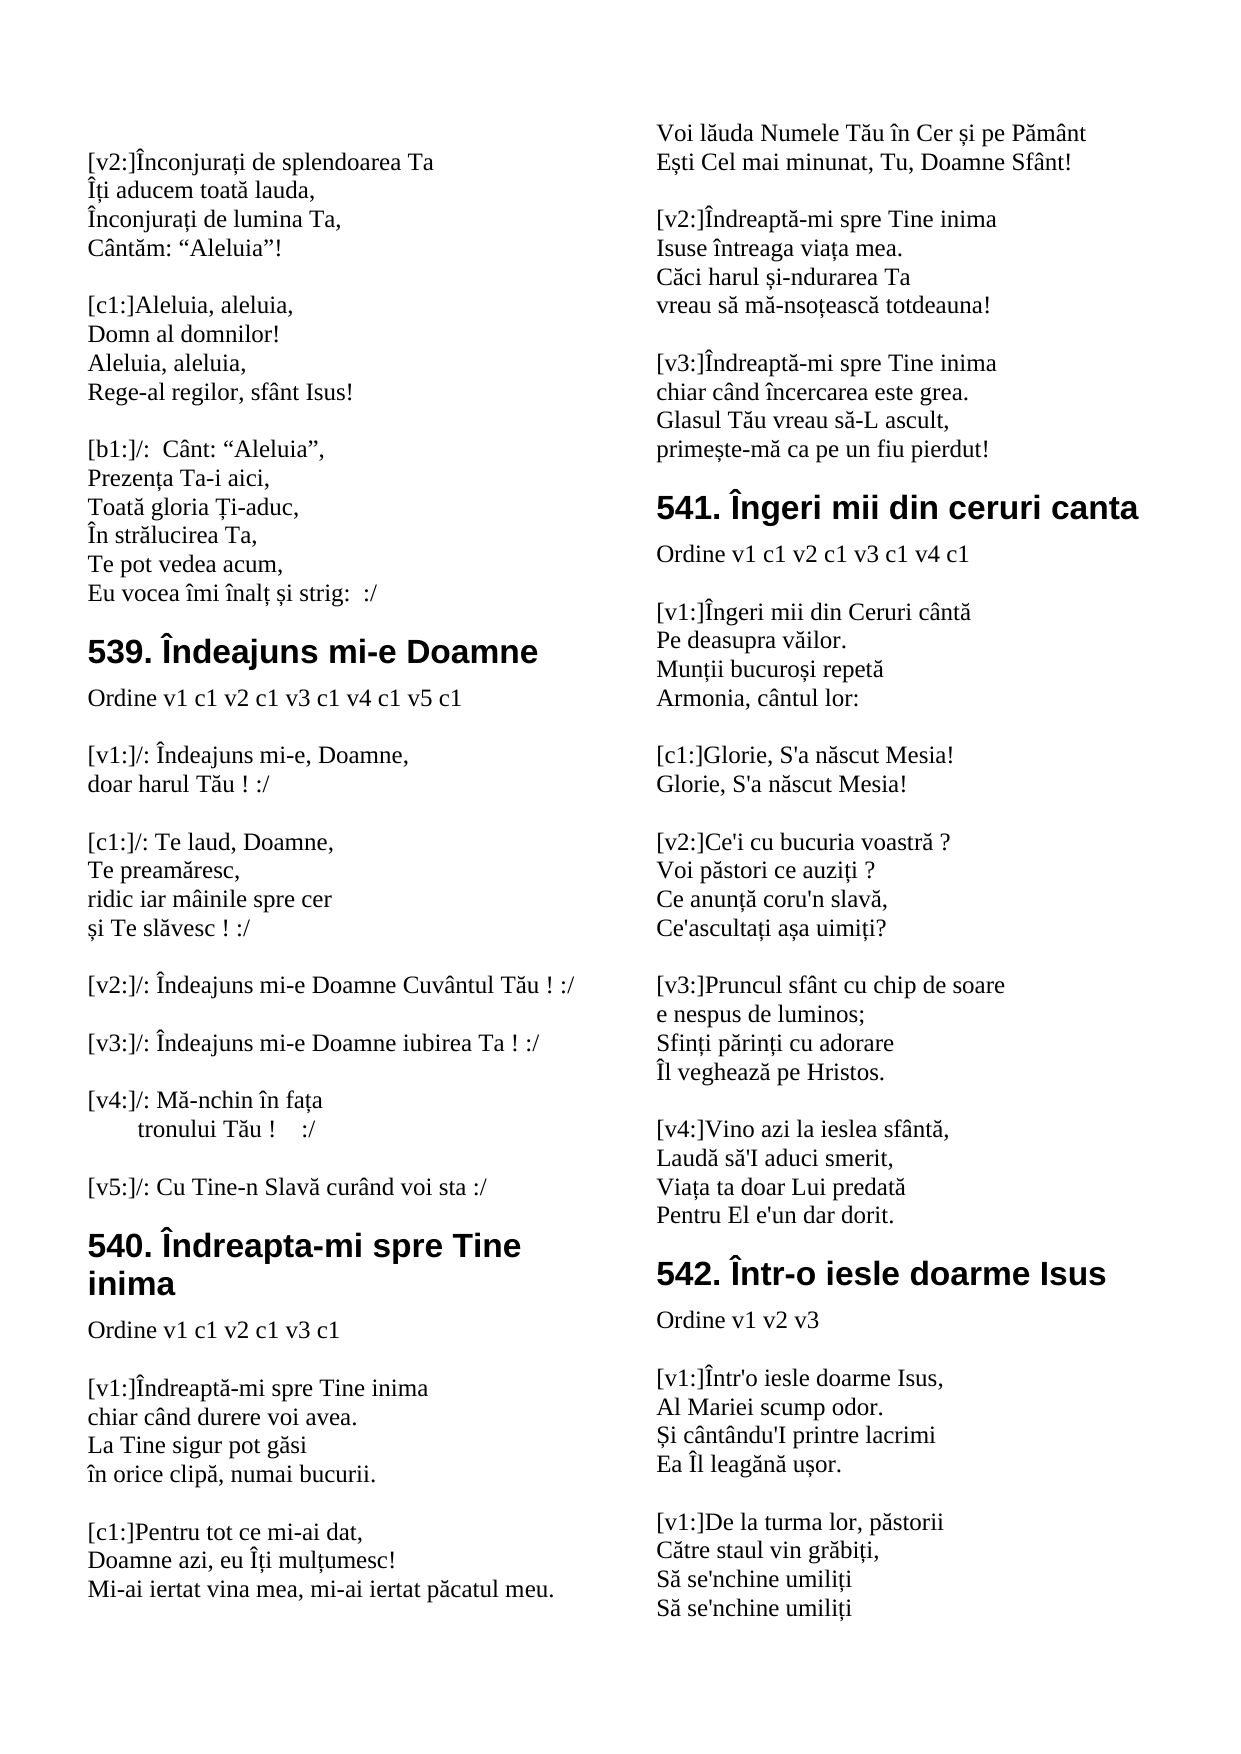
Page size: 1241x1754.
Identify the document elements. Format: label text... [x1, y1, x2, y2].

subtitle 539. Îndeajuns mi-e Doamne [87, 632, 597, 671]
subtitle 541. Îngeri mii din ceruri canta [656, 488, 1166, 527]
text Ordine v1 v2 v3 [v1:]Într'o iesle doarme Isus, Al Mariei scump odor. Și cântându'I printre lacrimi Ea Îl leagănă ușor. [v1:]De la turma lor, păstorii Către staul vin grăbiți, Să se'nchine umiliți Să se'nchine umiliți [656, 1305, 1166, 1622]
subtitle 540. Îndreapta-mi spre Tine inima [87, 1226, 597, 1303]
subtitle 542. Într-o iesle doarme Isus [656, 1254, 1166, 1293]
text [v2:]Înconjurați de splendoarea Ta Îți aducem toată lauda, Înconjurați de lumina Ta, Cântăm: “Aleluia”! [c1:]Aleluia, aleluia, Domn al domnilor! Aleluia, aleluia, Rege-al regilor, sfânt Isus! [b1:]/: Cânt: “Aleluia”, Prezența Ta-i aici, Toată gloria Ți-aduc, În strălucirea Ta, Te pot vedea acum, Eu vocea îmi înalț și strig: :/ [87, 118, 597, 607]
text Ordine v1 c1 v2 c1 v3 c1 v4 c1 [v1:]Îngeri mii din Ceruri cântă Pe deasupra văilor. Munții bucuroși repetă Armonia, cântul lor: [c1:]Glorie, S'a născut Mesia! Glorie, S'a născut Mesia! [v2:]Ce'i cu bucuria voastră ? Voi păstori ce auziți ? Ce anunță coru'n slavă, Ce'ascultați așa uimiți? [v3:]Pruncul sfânt cu chip de soare e nespus de luminos; Sfinți părinți cu adorare Îl veghează pe Hristos. [v4:]Vino azi la ieslea sfântă, Laudă să'I aduci smerit, Viața ta doar Lui predată Pentru El e'un dar dorit. [656, 539, 1166, 1229]
text Ordine v1 c1 v2 c1 v3 c1 v4 c1 v5 c1 [v1:]/: Îndeajuns mi-e, Doamne, doar harul Tău ! :/ [c1:]/: Te laud, Doamne, Te preamăresc, ridic iar mâinile spre cer și Te slăvesc ! :/ [v2:]/: Îndeajuns mi-e Doamne Cuvântul Tău ! :/ [v3:]/: Îndeajuns mi-e Doamne iubirea Ta ! :/ [v4:]/: Mă-nchin în fața tronului Tău ! :/ [v5:]/: Cu Tine-n Slavă curând voi sta :/ [87, 683, 597, 1201]
text Ordine v1 c1 v2 c1 v3 c1 [v1:]Îndreaptă-mi spre Tine inima chiar când durere voi avea. La Tine sigur pot găsi în orice clipă, numai bucurii. [c1:]Pentru tot ce mi-ai dat, Doamne azi, eu Îți mulțumesc! Mi-ai iertat vina mea, mi-ai iertat păcatul meu. [87, 1315, 597, 1632]
text Voi lăuda Numele Tău în Cer și pe Pământ Ești Cel mai minunat, Tu, Doamne Sfânt! [v2:]Îndreaptă-mi spre Tine inima Isuse întreaga viața mea. Căci harul și-ndurarea Ta vreau să mă-nsoțească totdeauna! [v3:]Îndreaptă-mi spre Tine inima chiar când încercarea este grea. Glasul Tău vreau să-L ascult, primește-mă ca pe un fiu pierdut! [656, 118, 1166, 463]
